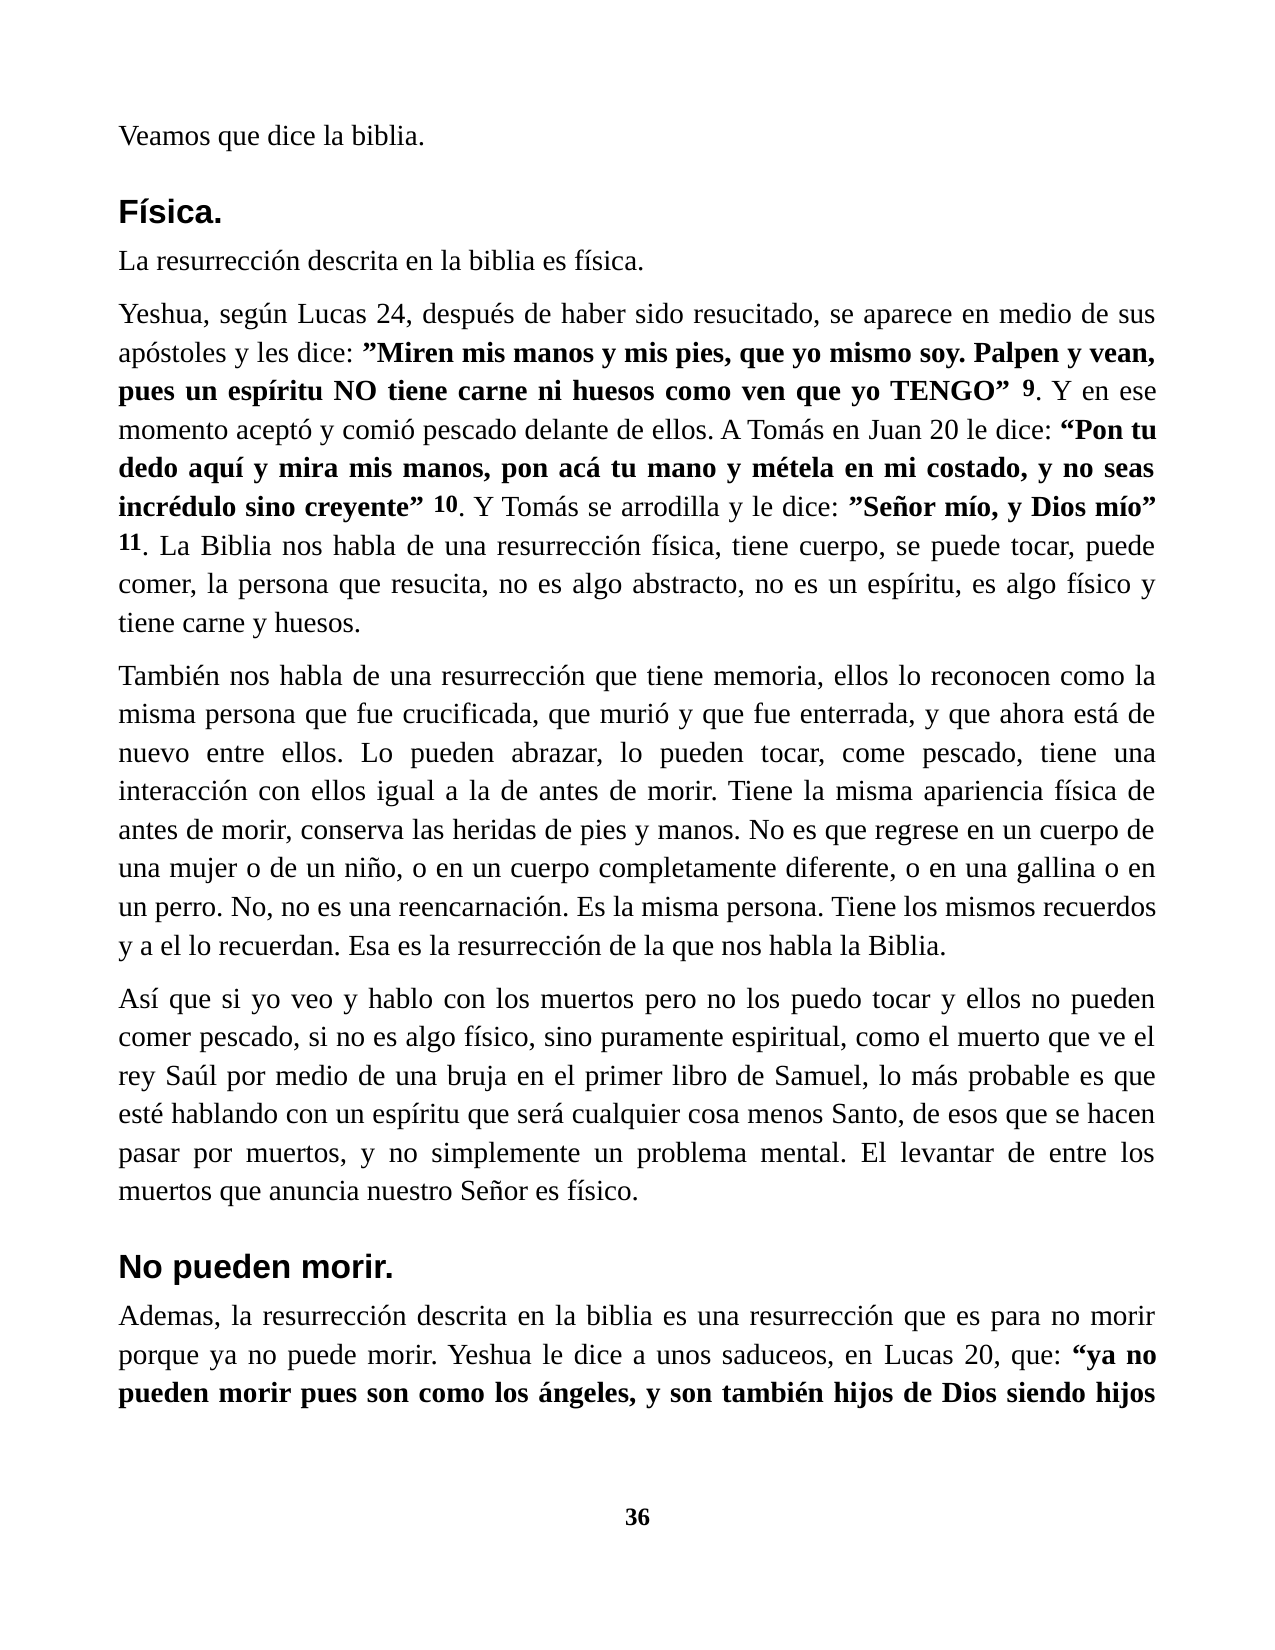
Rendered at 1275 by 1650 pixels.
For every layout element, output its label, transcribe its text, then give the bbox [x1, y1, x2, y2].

text Yeshua, según Lucas 24, después de haber sido resucitado, se aparece en medio de sus apóstoles y les dice: ”Miren mis manos y mis pies, que yo mismo soy. Palpen y vean, pues un espíritu NO tiene carne ni huesos como ven que yo TENGO” . Y en ese momento aceptó y comió pescado delante de ellos. A Tomás en Juan 20 le dice: “Pon tu dedo aquí y mira mis manos, pon acá tu mano y métela en mi costado, y no seas incrédulo sino creyente” . Y Tomás se arrodilla y le dice: ”Señor mío, y Dios mío” . La Biblia nos habla de una resurrección física, tiene cuerpo, se puede tocar, puede comer, la persona que resucita, no es algo abstracto, no es un espíritu, es algo físico y tiene carne y huesos. [118, 296, 1157, 638]
text También nos habla de una resurrección que tiene memoria, ellos lo reconocen como la misma persona que fue crucificada, que murió y que fue enterrada, y que ahora está de nuevo entre ellos. Lo pueden abrazar, lo pueden tocar, come pescado, tiene una interacción con ellos igual a la de antes de morir. Tiene la misma apariencia física de antes de morir, conserva las heridas de pies y manos. No es que regrese en un cuerpo de una mujer o de un niño, o en un cuerpo completamente diferente, o en una gallina o en un perro. No, no es una reencarnación. Es la misma persona. Tiene los mismos recuerdos y a el lo recuerdan. Esa es la resurrección de la que nos habla la Biblia. [118, 658, 1157, 961]
text Ademas, la resurrección descrita en la biblia es una resurrección que es para no morir porque ya no puede morir. Yeshua le dice a unos saduceos, en Lucas 20, que: “ya no pueden morir pues son como los ángeles, y son también hijos de Dios siendo hijos [118, 1298, 1157, 1409]
text Veamos que dice la biblia. [118, 118, 1157, 152]
subtitle Física. [118, 192, 1157, 231]
subtitle No pueden morir. [118, 1247, 1157, 1286]
text La resurrección descrita en la biblia es física. [118, 243, 1157, 277]
text Así que si yo veo y hablo con los muertos pero no los puedo tocar y ellos no pueden comer pescado, si no es algo físico, sino puramente espiritual, como el muerto que ve el rey Saúl por medio de una bruja en el primer libro de Samuel, lo más probable es que esté hablando con un espíritu que será cualquier cosa menos Santo, de esos que se hacen pasar por muertos, y no simplemente un problema mental. El levantar de entre los muertos que anuncia nuestro Señor es físico. [118, 981, 1157, 1207]
